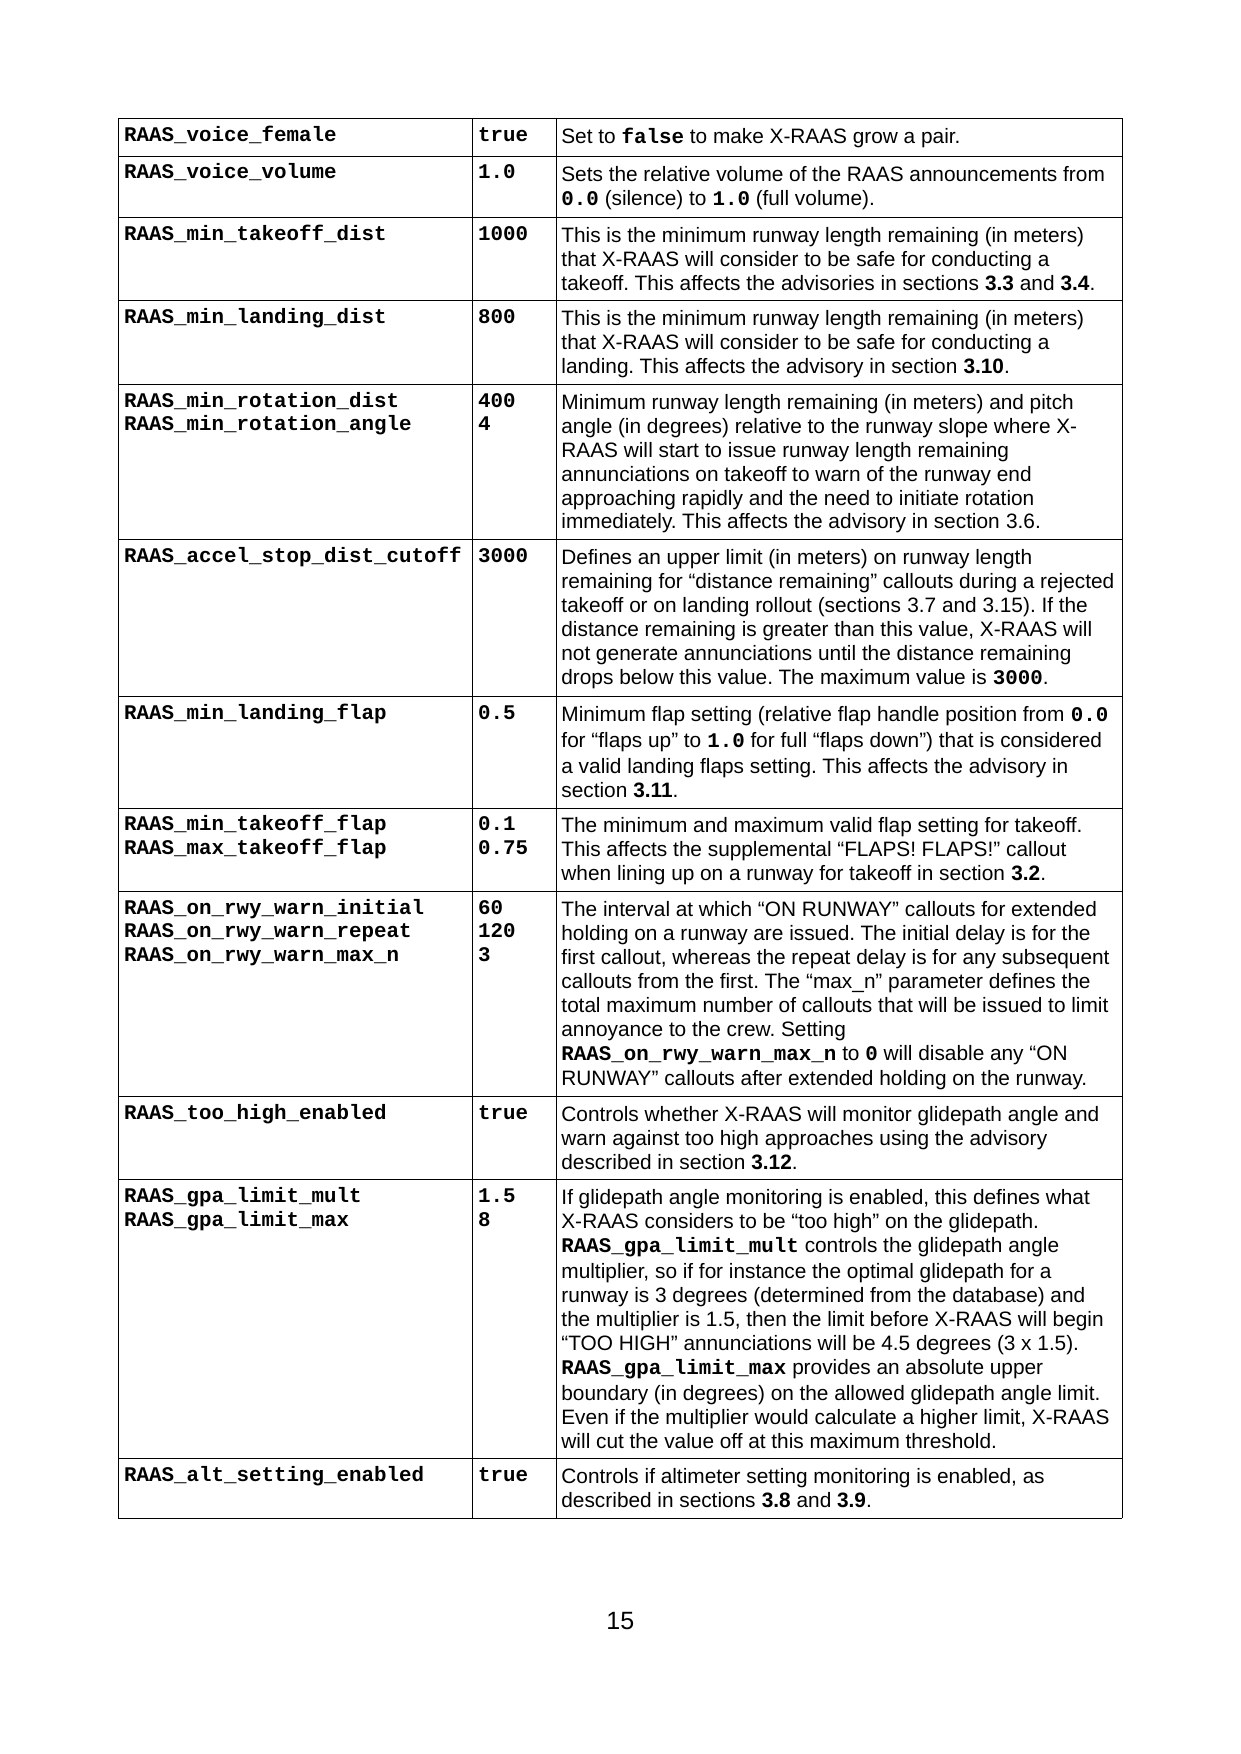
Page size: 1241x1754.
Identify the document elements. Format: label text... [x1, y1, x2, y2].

table_cell Sets the relative volume of the RAAS announcements from 0.0 (silence) to 1.0 (full volume). [557, 157, 1122, 217]
table_cell Controls whether X-RAAS will monitor glidepath angle and warn against too high approaches using the advisory described in section 3.12. [557, 1097, 1122, 1179]
table_cell This is the minimum runway length remaining (in meters) that X-RAAS will consider to be safe for conducting a takeoff. This affects the advisories in sections 3.3 and 3.4. [557, 218, 1122, 300]
table_cell Set to false to make X-RAAS grow a pair. [557, 119, 1122, 156]
table_cell RAAS_min_takeoff_flap RAAS_max_takeoff_flap [119, 809, 472, 891]
table_cell true [473, 119, 556, 156]
table_cell 1.0 [473, 157, 556, 217]
table_cell RAAS_voice_volume [119, 157, 472, 217]
table_cell 0.1 0.75 [473, 809, 556, 891]
table_cell The minimum and maximum valid flap setting for takeoff. This affects the supplemental “FLAPS! FLAPS!” callout when lining up on a runway for takeoff in section 3.2. [557, 809, 1122, 891]
table_cell 0.5 [473, 697, 556, 807]
table_cell RAAS_alt_setting_enabled [119, 1459, 472, 1518]
table_cell RAAS_gpa_limit_mult RAAS_gpa_limit_max [119, 1180, 472, 1458]
table_cell true [473, 1459, 556, 1518]
table_cell RAAS_min_landing_dist [119, 301, 472, 384]
table_cell 3000 [473, 540, 556, 696]
table_cell If glidepath angle monitoring is enabled, this defines what X-RAAS considers to be “too high” on the glidepath. RAAS_gpa_limit_mult controls the glidepath angle multiplier, so if for instance the optimal glidepath for a runway is 3 degrees (determined from the database) and the multiplier is 1.5, then the limit before X-RAAS will begin “TOO HIGH” annunciations will be 4.5 degrees (3 x 1.5). RAAS_gpa_limit_max provides an absolute upper boundary (in degrees) on the allowed glidepath angle limit. Even if the multiplier would calculate a higher limit, X-RAAS will cut the value off at this maximum threshold. [557, 1180, 1122, 1458]
table_cell RAAS_min_landing_flap [119, 697, 472, 807]
table_cell Minimum runway length remaining (in meters) and pitch angle (in degrees) relative to the runway slope where X-RAAS will start to issue runway length remaining annunciations on takeoff to warn of the runway end approaching rapidly and the need to initiate rotation immediately. This affects the advisory in section 3.6. [557, 385, 1122, 539]
table_cell RAAS_too_high_enabled [119, 1097, 472, 1179]
table_cell 60 120 3 [473, 892, 556, 1096]
table_cell true [473, 1097, 556, 1179]
table_cell Controls if altimeter setting monitoring is enabled, as described in sections 3.8 and 3.9. [557, 1459, 1122, 1518]
table_cell Defines an upper limit (in meters) on runway length remaining for “distance remaining” callouts during a rejected takeoff or on landing rollout (sections 3.7 and 3.15). If the distance remaining is greater than this value, X-RAAS will not generate annunciations until the distance remaining drops below this value. The maximum value is 3000. [557, 540, 1122, 696]
table_cell The interval at which “ON RUNWAY” callouts for extended holding on a runway are issued. The initial delay is for the first callout, whereas the repeat delay is for any subsequent callouts from the first. The “max_n” parameter defines the total maximum number of callouts that will be issued to limit annoyance to the crew. Setting RAAS_on_rwy_warn_max_n to 0 will disable any “ON RUNWAY” callouts after extended holding on the runway. [557, 892, 1122, 1096]
table_cell RAAS_on_rwy_warn_initial RAAS_on_rwy_warn_repeat RAAS_on_rwy_warn_max_n [119, 892, 472, 1096]
table_cell RAAS_min_rotation_dist RAAS_min_rotation_angle [119, 385, 472, 539]
table_cell This is the minimum runway length remaining (in meters) that X-RAAS will consider to be safe for conducting a landing. This affects the advisory in section 3.10. [557, 301, 1122, 384]
table_cell RAAS_min_takeoff_dist [119, 218, 472, 300]
table_cell 400 4 [473, 385, 556, 539]
table_cell RAAS_accel_stop_dist_cutoff [119, 540, 472, 696]
table_cell RAAS_voice_female [119, 119, 472, 156]
table_cell 1.5 8 [473, 1180, 556, 1458]
table_cell 800 [473, 301, 556, 384]
table_cell 1000 [473, 218, 556, 300]
table_cell Minimum flap setting (relative flap handle position from 0.0 for “flaps up” to 1.0 for full “flaps down”) that is considered a valid landing flaps setting. This affects the advisory in section 3.11. [557, 697, 1122, 807]
